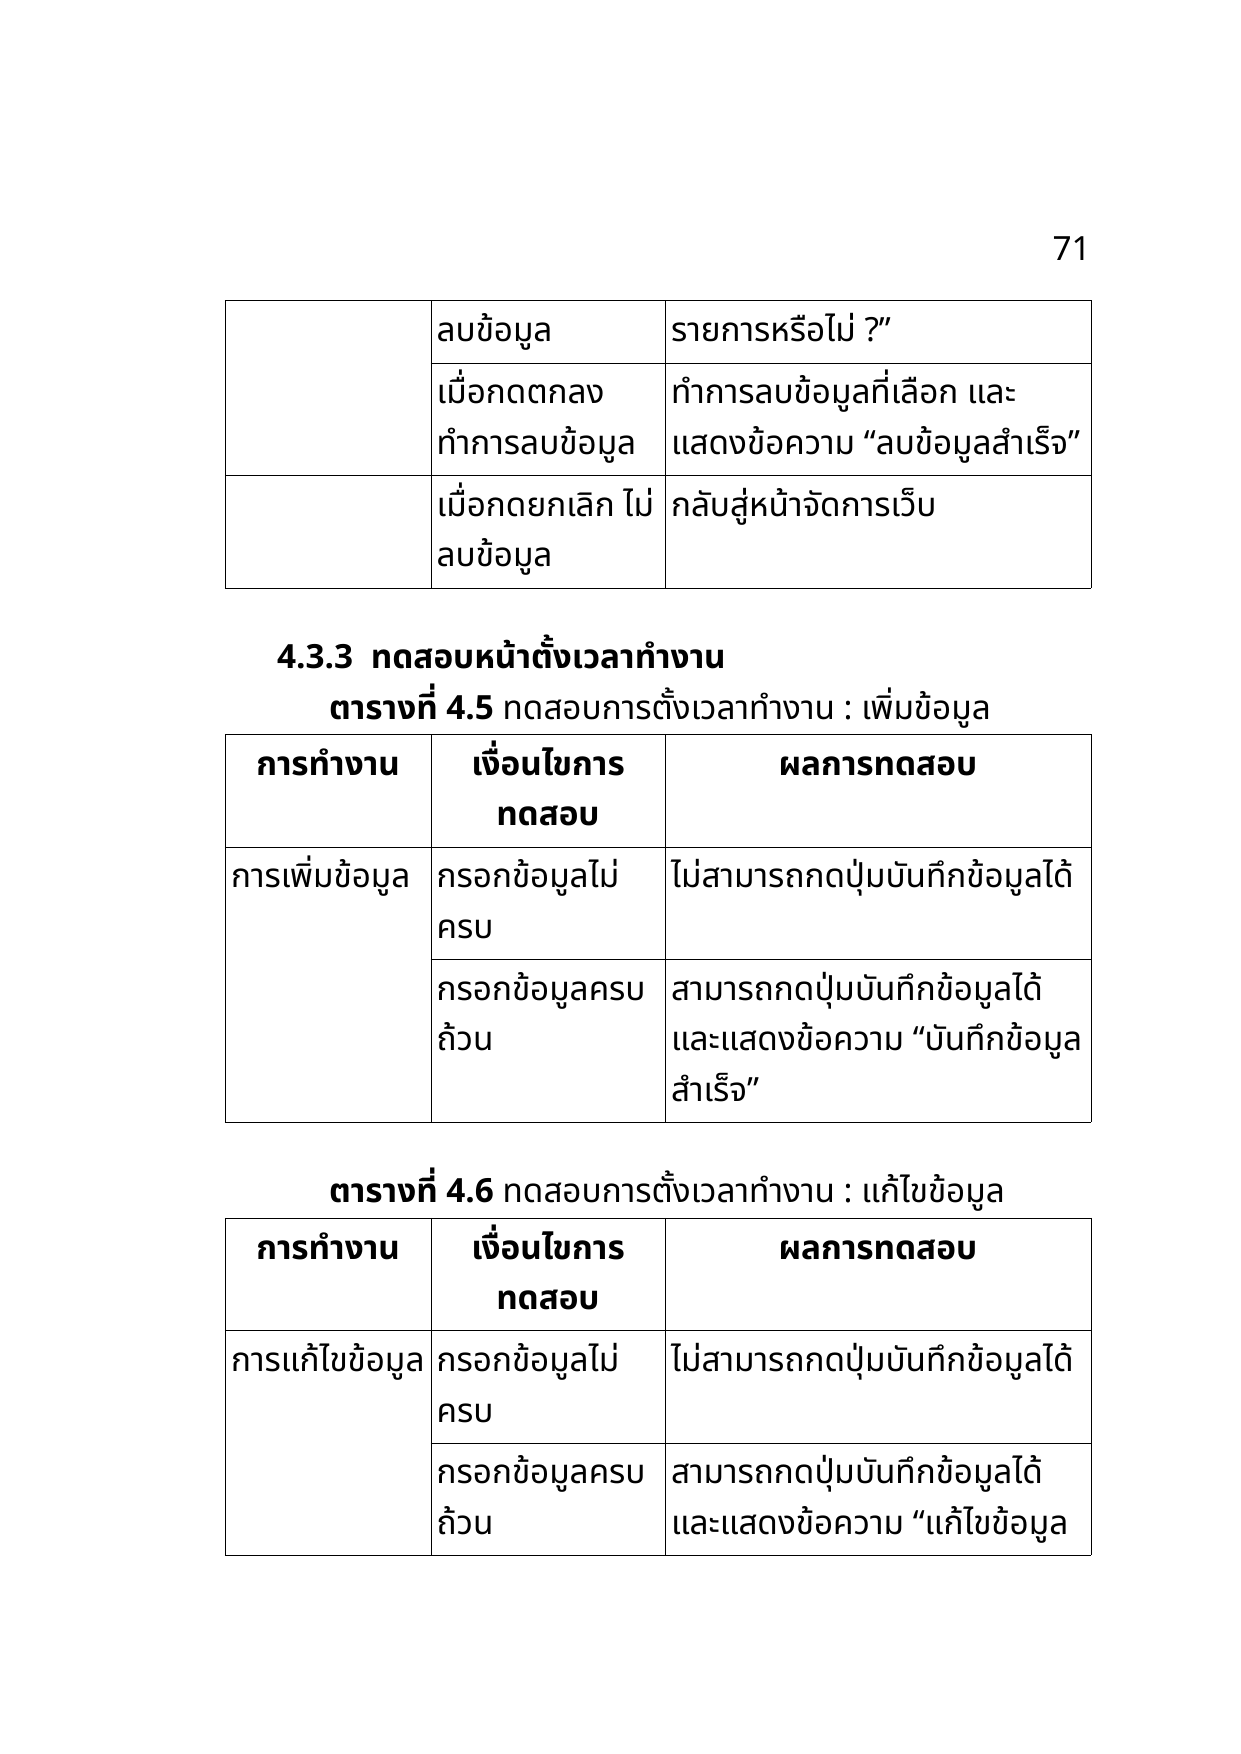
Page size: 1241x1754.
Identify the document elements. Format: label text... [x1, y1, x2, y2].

table_header ผลการทดสอบ [666, 1219, 1091, 1330]
table_header เงื่อนไขการทดสอบ [432, 1219, 665, 1330]
table_cell สามารถกดปุ่มบันทึกข้อมูลได้ และแสดงข้อความ “แก้ไขข้อมูล [666, 1444, 1091, 1555]
table_header การทำงาน [226, 1219, 431, 1330]
text 4.3.3 ทดสอบหน้าตั้งเวลาทำงาน [225, 633, 1091, 683]
table_header ผลการทดสอบ [666, 735, 1091, 847]
text ตารางที่ 4.5 ทดสอบการตั้งเวลาทำงาน : เพิ่มข้อมูล [225, 683, 1091, 734]
table_cell ไม่สามารถกดปุ่มบันทึกข้อมูลได้ [666, 848, 1091, 959]
table_cell กรอกข้อมูลไม่ครบ [432, 1331, 665, 1443]
table_cell เมื่อกดตกลง ทำการลบข้อมูล [432, 364, 665, 475]
table_cell การเพิ่มข้อมูล [226, 848, 431, 1122]
table_cell [226, 301, 431, 475]
table_cell ลบข้อมูล [432, 301, 665, 363]
table_header การทำงาน [226, 735, 431, 847]
table_cell [226, 476, 431, 587]
table_cell รายการหรือไม่ ?” [666, 301, 1091, 363]
table_header เงื่อนไขการทดสอบ [432, 735, 665, 847]
table_cell กรอกข้อมูลครบถ้วน [432, 1444, 665, 1555]
table_cell กรอกข้อมูลไม่ครบ [432, 848, 665, 959]
table_cell กลับสู่หน้าจัดการเว็บ [666, 476, 1091, 587]
text ตารางที่ 4.6 ทดสอบการตั้งเวลาทำงาน : แก้ไขข้อมูล [225, 1167, 1091, 1218]
table_cell ไม่สามารถกดปุ่มบันทึกข้อมูลได้ [666, 1331, 1091, 1443]
table_cell กรอกข้อมูลครบถ้วน [432, 960, 665, 1122]
table_cell การแก้ไขข้อมูล [226, 1331, 431, 1555]
table_cell ทำการลบข้อมูลที่เลือก และแสดงข้อความ “ลบข้อมูลสำเร็จ” [666, 364, 1091, 475]
table_cell เมื่อกดยกเลิก ไม่ลบข้อมูล [432, 476, 665, 587]
table_cell สามารถกดปุ่มบันทึกข้อมูลได้ และแสดงข้อความ “บันทึกข้อมูลสำเร็จ” [666, 960, 1091, 1122]
